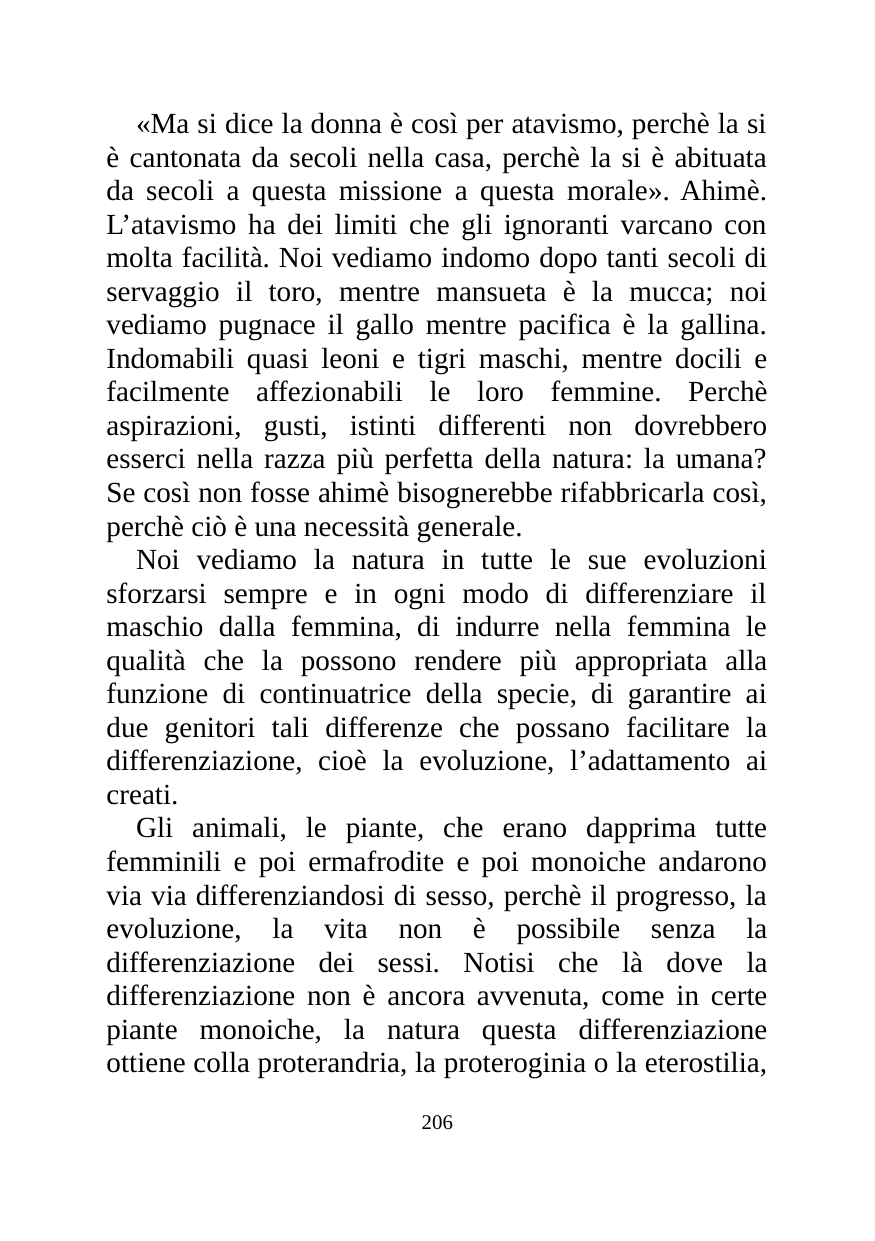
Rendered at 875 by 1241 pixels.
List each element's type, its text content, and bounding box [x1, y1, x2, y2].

text Noi vediamo la natura in tutte le sue evoluzioni sforzarsi sempre e in ogni modo di differenziare il maschio dalla femmina, di indurre nella femmina le qualità che la possono rendere più appropriata alla funzione di continuatrice della specie, di garantire ai due genitori tali differenze che possano facilitare la differenziazione, cioè la evoluzione, l’adattamento ai creati. [106, 542, 768, 811]
text Gli animali, le piante, che erano dapprima tutte femminili e poi ermafrodite e poi monoiche andarono via via differenziandosi di sesso, perchè il progresso, la evoluzione, la vita non è possibile senza la differenziazione dei sessi. Notisi che là dove la differenziazione non è ancora avvenuta, come in certe piante monoiche, la natura questa differenziazione ottiene colla proterandria, la proteroginia o la eterostilia, [106, 811, 768, 1079]
text «Ma si dice la donna è così per atavismo, perchè la si è cantonata da secoli nella casa, perchè la si è abituata da secoli a questa missione a questa morale». Ahimè. L’atavismo ha dei limiti che gli ignoranti varcano con molta facilità. Noi vediamo indomo dopo tanti secoli di servaggio il toro, mentre mansueta è la mucca; noi vediamo pugnace il gallo mentre pacifica è la gallina. Indomabili quasi leoni e tigri maschi, mentre docili e facilmente affezionabili le loro femmine. Perchè aspirazioni, gusti, istinti differenti non dovrebbero esserci nella razza più perfetta della natura: la umana? Se così non fosse ahimè bisognerebbe rifabbricarla così, perchè ciò è una necessità generale. [106, 106, 768, 542]
